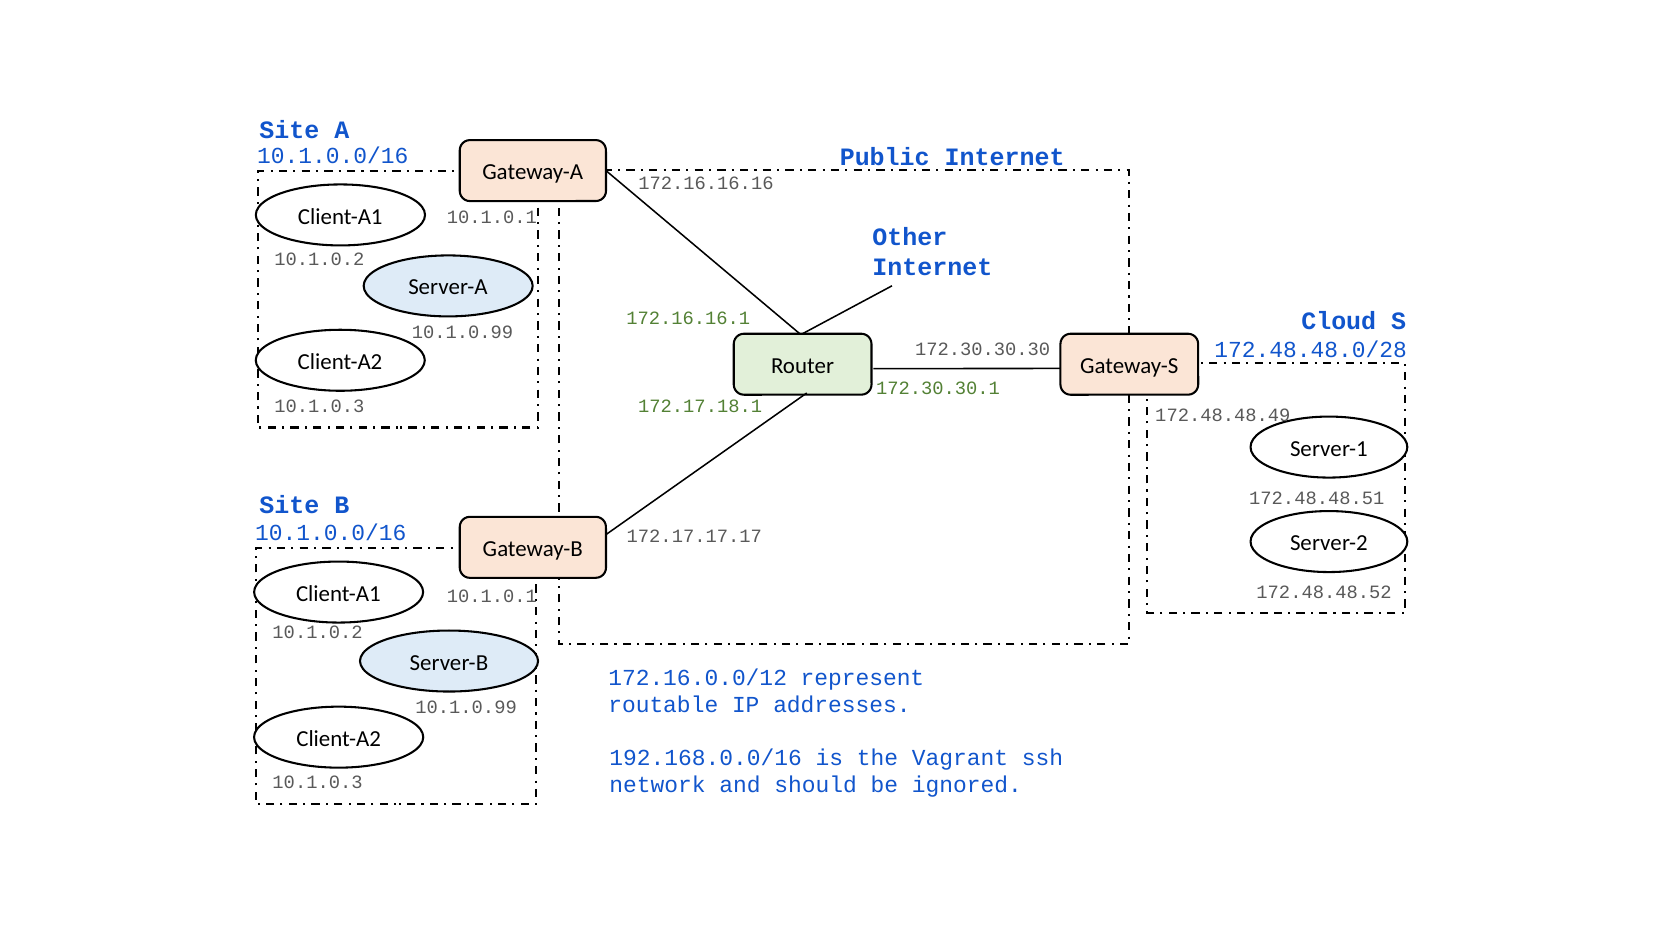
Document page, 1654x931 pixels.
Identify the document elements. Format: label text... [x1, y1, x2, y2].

text_box 10.1.0.2 [257, 611, 385, 649]
text_box Client-A1 [255, 184, 426, 241]
text_box 10.1.0.0/16 [240, 509, 441, 554]
text_box Client-A2 [255, 329, 425, 386]
text_box 10.1.0.0/16 [242, 133, 443, 177]
text_box 10.1.0.99 [400, 687, 547, 725]
text_box 172.17.18.1 [623, 385, 781, 423]
text_box Site B [244, 481, 393, 519]
text_box Cloud S [1286, 297, 1435, 334]
text_box 172.17.17.17 [611, 516, 781, 554]
text_box 172.48.48.0/28 [1181, 326, 1422, 376]
text_box Server-1 [1250, 416, 1408, 478]
text_box 172.48.48.52 [1241, 572, 1436, 617]
text_box 10.1.0.3 [259, 385, 387, 423]
text_box 10.1.0.1 [431, 576, 559, 614]
text_box 172.30.30.1 [861, 368, 1031, 406]
text_box 10.1.0.99 [396, 312, 544, 349]
text_box Gateway-B [459, 516, 607, 578]
text_box 10.1.0.2 [259, 238, 387, 276]
text_box Router [733, 333, 872, 395]
text_box 172.16.16.16 [623, 162, 793, 200]
text_box Other Internet [857, 212, 1016, 286]
text_box Server-2 [1250, 516, 1408, 572]
text_box 172.30.30.30 [900, 329, 1070, 364]
text_box Client-A1 [254, 561, 424, 618]
text_box 172.48.48.49 [1140, 394, 1319, 432]
text_box Client-A2 [254, 706, 424, 763]
text_box 172.16.16.1 [611, 298, 781, 336]
text_box 172.16.0.0/12 represent routable IP addresses. [593, 654, 979, 747]
text_box Site A [244, 106, 393, 143]
text_box Gateway-S [1060, 333, 1199, 395]
text_box 10.1.0.1 [431, 197, 559, 235]
text_box Gateway-A [459, 140, 607, 202]
text_box 10.1.0.3 [257, 762, 385, 800]
text_box 192.168.0.0/16 is the Vagrant ssh network and should be ignored. [594, 734, 1110, 808]
text_box Public Internet [824, 133, 1085, 170]
text_box 172.48.48.51 [1234, 478, 1413, 516]
text_box Server-A [363, 255, 533, 312]
text_box Server-B [360, 630, 539, 687]
